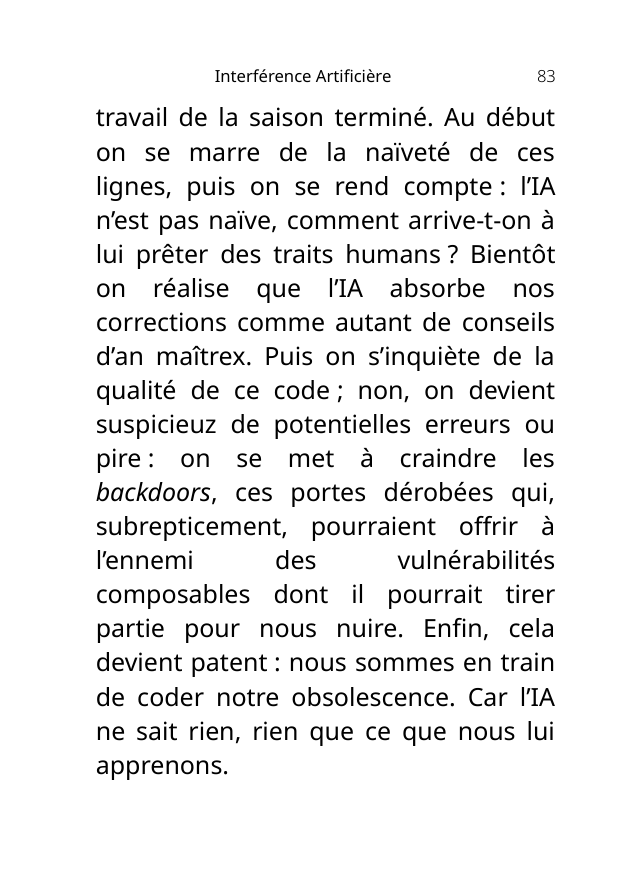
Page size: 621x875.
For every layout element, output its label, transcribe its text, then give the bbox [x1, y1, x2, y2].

text travail de la saison terminé. Au début on se marre de la naïveté de ces lignes, puis on se rend compte : l’IA n’est pas naïve, comment arrive-t-on à lui prêter des traits humans ? Bientôt on réalise que l’IA absorbe nos corrections comme autant de conseils d’an maîtrex. Puis on s’inquiète de la qualité de ce code ; non, on devient suspicieuz de potentielles erreurs ou pire : on se met à craindre les backdoors, ces portes dérobées qui, subrepticement, pourraient offrir à l’ennemi des vulnérabilités composables dont il pourrait tirer partie pour nous nuire. Enfin, cela devient patent : nous sommes en train de coder notre obsolescence. Car l’IA ne sait rien, rien que ce que nous lui apprenons. [96, 100, 555, 781]
